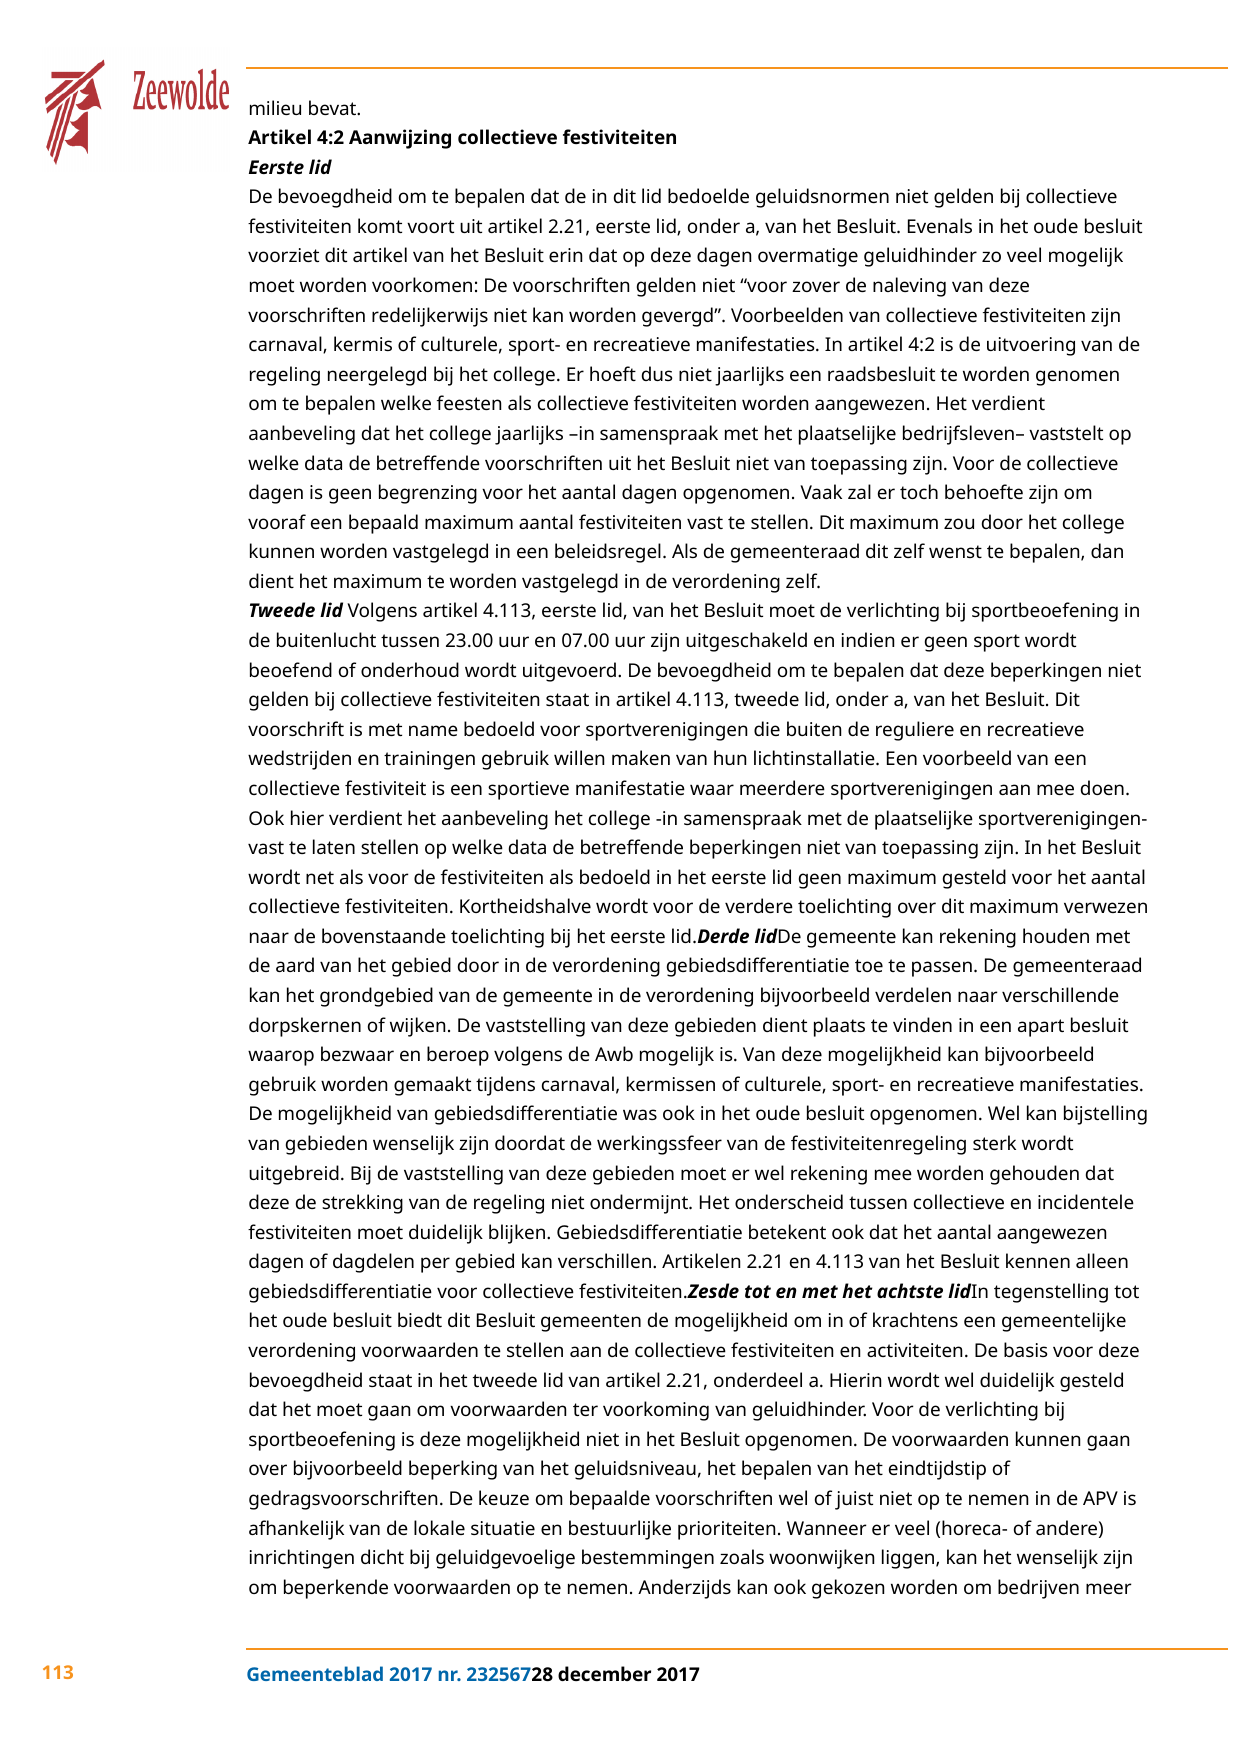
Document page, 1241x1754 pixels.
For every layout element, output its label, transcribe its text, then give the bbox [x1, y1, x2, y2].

picture [41, 47, 231, 172]
text milieu bevat. [248, 95, 1152, 121]
text Tweede lid Volgens artikel 4.113, eerste lid, van het Besluit moet de verlichting bij sportbeoefening in de buitenlucht tussen 23.00 uur en 07.00 uur zijn uitgeschakeld en indien er geen sport wordt beoefend of onderhoud wordt uitgevoerd. De bevoegdheid om te bepalen dat deze beperkingen niet gelden bij collectieve festiviteiten staat in artikel 4.113, tweede lid, onder a, van het Besluit. Dit voorschrift is met name bedoeld voor sportverenigingen die buiten de reguliere en recreatieve wedstrijden en trainingen gebruik willen maken van hun lichtinstallatie. Een voorbeeld van een collectieve festiviteit is een sportieve manifestatie waar meerdere sportverenigingen aan mee doen. Ook hier verdient het aanbeveling het college -in samenspraak met de plaatselijke sportverenigingen- vast te laten stellen op welke data de betreffende beperkingen niet van toepassing zijn. In het Besluit wordt net als voor de festiviteiten als bedoeld in het eerste lid geen maximum gesteld voor het aantal collectieve festiviteiten. Kortheidshalve wordt voor de verdere toelichting over dit maximum verwezen naar de bovenstaande toelichting bij het eerste lid.Derde lidDe gemeente kan rekening houden met de aard van het gebied door in de verordening gebiedsdifferentiatie toe te passen. De gemeenteraad kan het grondgebied van de gemeente in de verordening bijvoorbeeld verdelen naar verschillende dorpskernen of wijken. De vaststelling van deze gebieden dient plaats te vinden in een apart besluit waarop bezwaar en beroep volgens de Awb mogelijk is. Van deze mogelijkheid kan bijvoorbeeld gebruik worden gemaakt tijdens carnaval, kermissen of culturele, sport- en recreatieve manifestaties. De mogelijkheid van gebiedsdifferentiatie was ook in het oude besluit opgenomen. Wel kan bijstelling van gebieden wenselijk zijn doordat de werkingssfeer van de festiviteitenregeling sterk wordt uitgebreid. Bij de vaststelling van deze gebieden moet er wel rekening mee worden gehouden dat deze de strekking van de regeling niet ondermijnt. Het onderscheid tussen collectieve en incidentele festiviteiten moet duidelijk blijken. Gebiedsdifferentiatie betekent ook dat het aantal aangewezen dagen of dagdelen per gebied kan verschillen. Artikelen 2.21 en 4.113 van het Besluit kennen alleen gebiedsdifferentiatie voor collectieve festiviteiten.Zesde tot en met het achtste lidIn tegenstelling tot het oude besluit biedt dit Besluit gemeenten de mogelijkheid om in of krachtens een gemeentelijke verordening voorwaarden te stellen aan de collectieve festiviteiten en activiteiten. De basis voor deze bevoegdheid staat in het tweede lid van artikel 2.21, onderdeel a. Hierin wordt wel duidelijk gesteld dat het moet gaan om voorwaarden ter voorkoming van geluidhinder. Voor de verlichting bij sportbeoefening is deze mogelijkheid niet in het Besluit opgenomen. De voorwaarden kunnen gaan over bijvoorbeeld beperking van het geluidsniveau, het bepalen van het eindtijdstip of gedragsvoorschriften. De keuze om bepaalde voorschriften wel of juist niet op te nemen in de APV is afhankelijk van de lokale situatie en bestuurlijke prioriteiten. Wanneer er veel (horeca- of andere) inrichtingen dicht bij geluidgevoelige bestemmingen zoals woonwijken liggen, kan het wenselijk zijn om beperkende voorwaarden op te nemen. Anderzijds kan ook gekozen worden om bedrijven meer [248, 598, 1152, 1600]
text Eerste lid [248, 154, 1152, 180]
text Artikel 4:2 Aanwijzing collectieve festiviteiten [248, 124, 1152, 150]
text De bevoegdheid om te bepalen dat de in dit lid bedoelde geluidsnormen niet gelden bij collectieve festiviteiten komt voort uit artikel 2.21, eerste lid, onder a, van het Besluit. Evenals in het oude besluit voorziet dit artikel van het Besluit erin dat op deze dagen overmatige geluidhinder zo veel mogelijk moet worden voorkomen: De voorschriften gelden niet “voor zover de naleving van deze voorschriften redelijkerwijs niet kan worden gevergd”. Voorbeelden van collectieve festiviteiten zijn carnaval, kermis of culturele, sport- en recreatieve manifestaties. In artikel 4:2 is de uitvoering van de regeling neergelegd bij het college. Er hoeft dus niet jaarlijks een raadsbesluit te worden genomen om te bepalen welke feesten als collectieve festiviteiten worden aangewezen. Het verdient aanbeveling dat het college jaarlijks –in samenspraak met het plaatselijke bedrijfsleven– vaststelt op welke data de betreffende voorschriften uit het Besluit niet van toepassing zijn. Voor de collectieve dagen is geen begrenzing voor het aantal dagen opgenomen. Vaak zal er toch behoefte zijn om vooraf een bepaald maximum aantal festiviteiten vast te stellen. Dit maximum zou door het college kunnen worden vastgelegd in een beleidsregel. Als de gemeenteraad dit zelf wenst te bepalen, dan dient het maximum te worden vastgelegd in de verordening zelf. [248, 183, 1152, 594]
